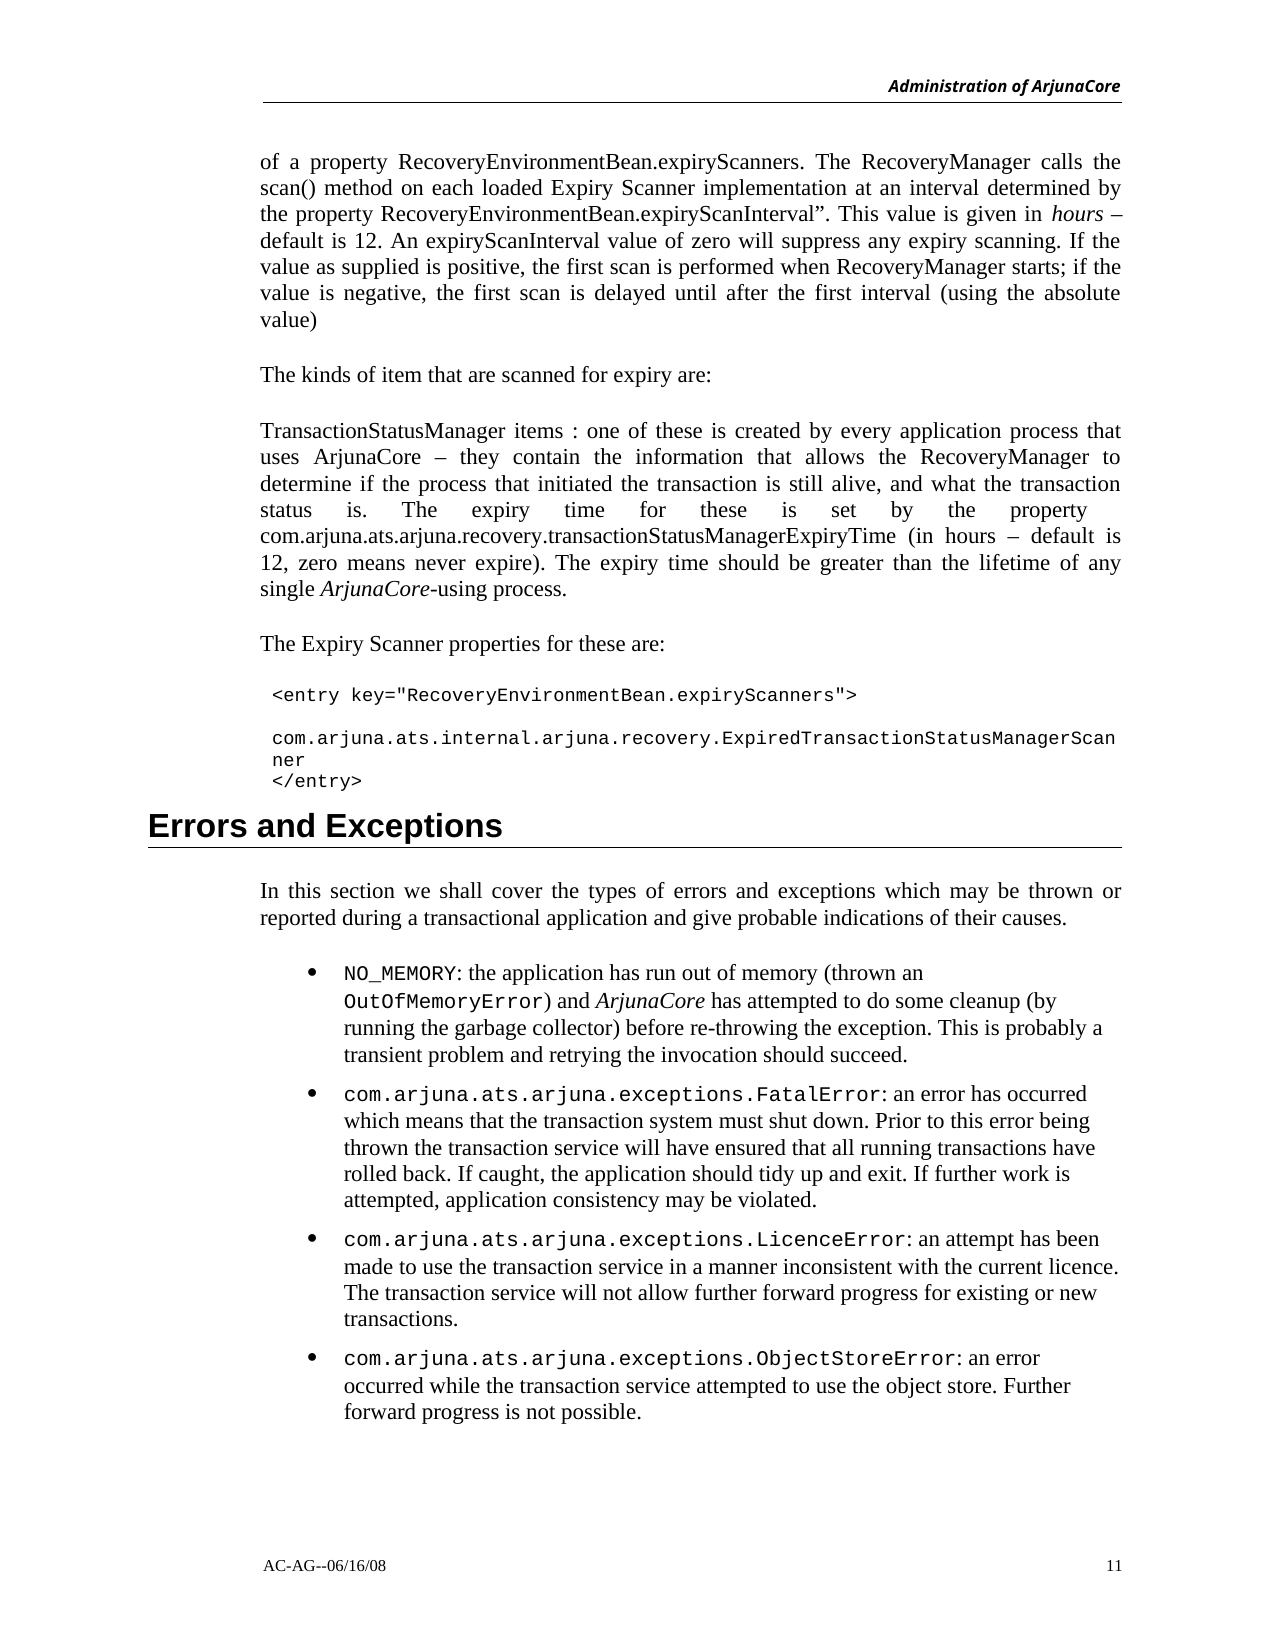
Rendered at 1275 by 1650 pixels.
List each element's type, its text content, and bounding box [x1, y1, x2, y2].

text <entry key="RecoveryEnvironmentBean.expiryScanners"> [272, 686, 1122, 707]
text com.arjuna.ats.internal.arjuna.recovery.ExpiredTransactionStatusManagerScanner [272, 708, 1122, 772]
text The kinds of item that are scanned for expiry are: [260, 361, 1122, 388]
list com.arjuna.ats.arjuna.exceptions.FatalError: an error has occurred which means that the transaction system must shut down. Prior to this error being thrown the transaction service will have ensured that all running transactions have rolled back. If caught, the application should tidy up and exit. If further work is attempted, application consistency may be violated. [308, 1079, 1122, 1213]
list com.arjuna.ats.arjuna.exceptions.LicenceError: an attempt has been made to use the transaction service in a manner inconsistent with the current licence. The transaction service will not allow further forward progress for existing or new transactions. [308, 1225, 1122, 1332]
text TransactionStatusManager items : one of these is created by every application process that uses ArjunaCore – they contain the information that allows the RecoveryManager to determine if the process that initiated the transaction is still alive, and what the transaction status is. The expiry time for these is set by the property com.arjuna.ats.arjuna.recovery.transactionStatusManagerExpiryTime (in hours – default is 12, zero means never expire). The expiry time should be greater than the lifetime of any single ArjunaCore-using process. [260, 417, 1122, 601]
text The Expiry Scanner properties for these are: [260, 631, 1122, 657]
text In this section we shall cover the types of errors and exceptions which may be thrown or reported during a transactional application and give probable indications of their causes. [260, 877, 1122, 930]
list com.arjuna.ats.arjuna.exceptions.ObjectStoreError: an error occurred while the transaction service attempted to use the object store. Further forward progress is not possible. [308, 1344, 1122, 1424]
text </entry> [272, 772, 1122, 793]
subtitle Errors and Exceptions [148, 807, 1122, 847]
text of a property RecoveryEnvironmentBean.expiryScanners. The RecoveryManager calls the scan() method on each loaded Expiry Scanner implementation at an interval determined by the property RecoveryEnvironmentBean.expiryScanInterval”. This value is given in hours – default is 12. An expiryScanInterval value of zero will suppress any expiry scanning. If the value as supplied is positive, the first scan is performed when RecoveryManager starts; if the value is negative, the first scan is delayed until after the first interval (using the absolute value) [260, 148, 1122, 332]
list NO_MEMORY: the application has run out of memory (thrown an OutOfMemoryError) and ArjunaCore has attempted to do some cleanup (by running the garbage collector) before re-throwing the exception. This is probably a transient problem and retrying the invocation should succeed. [308, 959, 1122, 1067]
